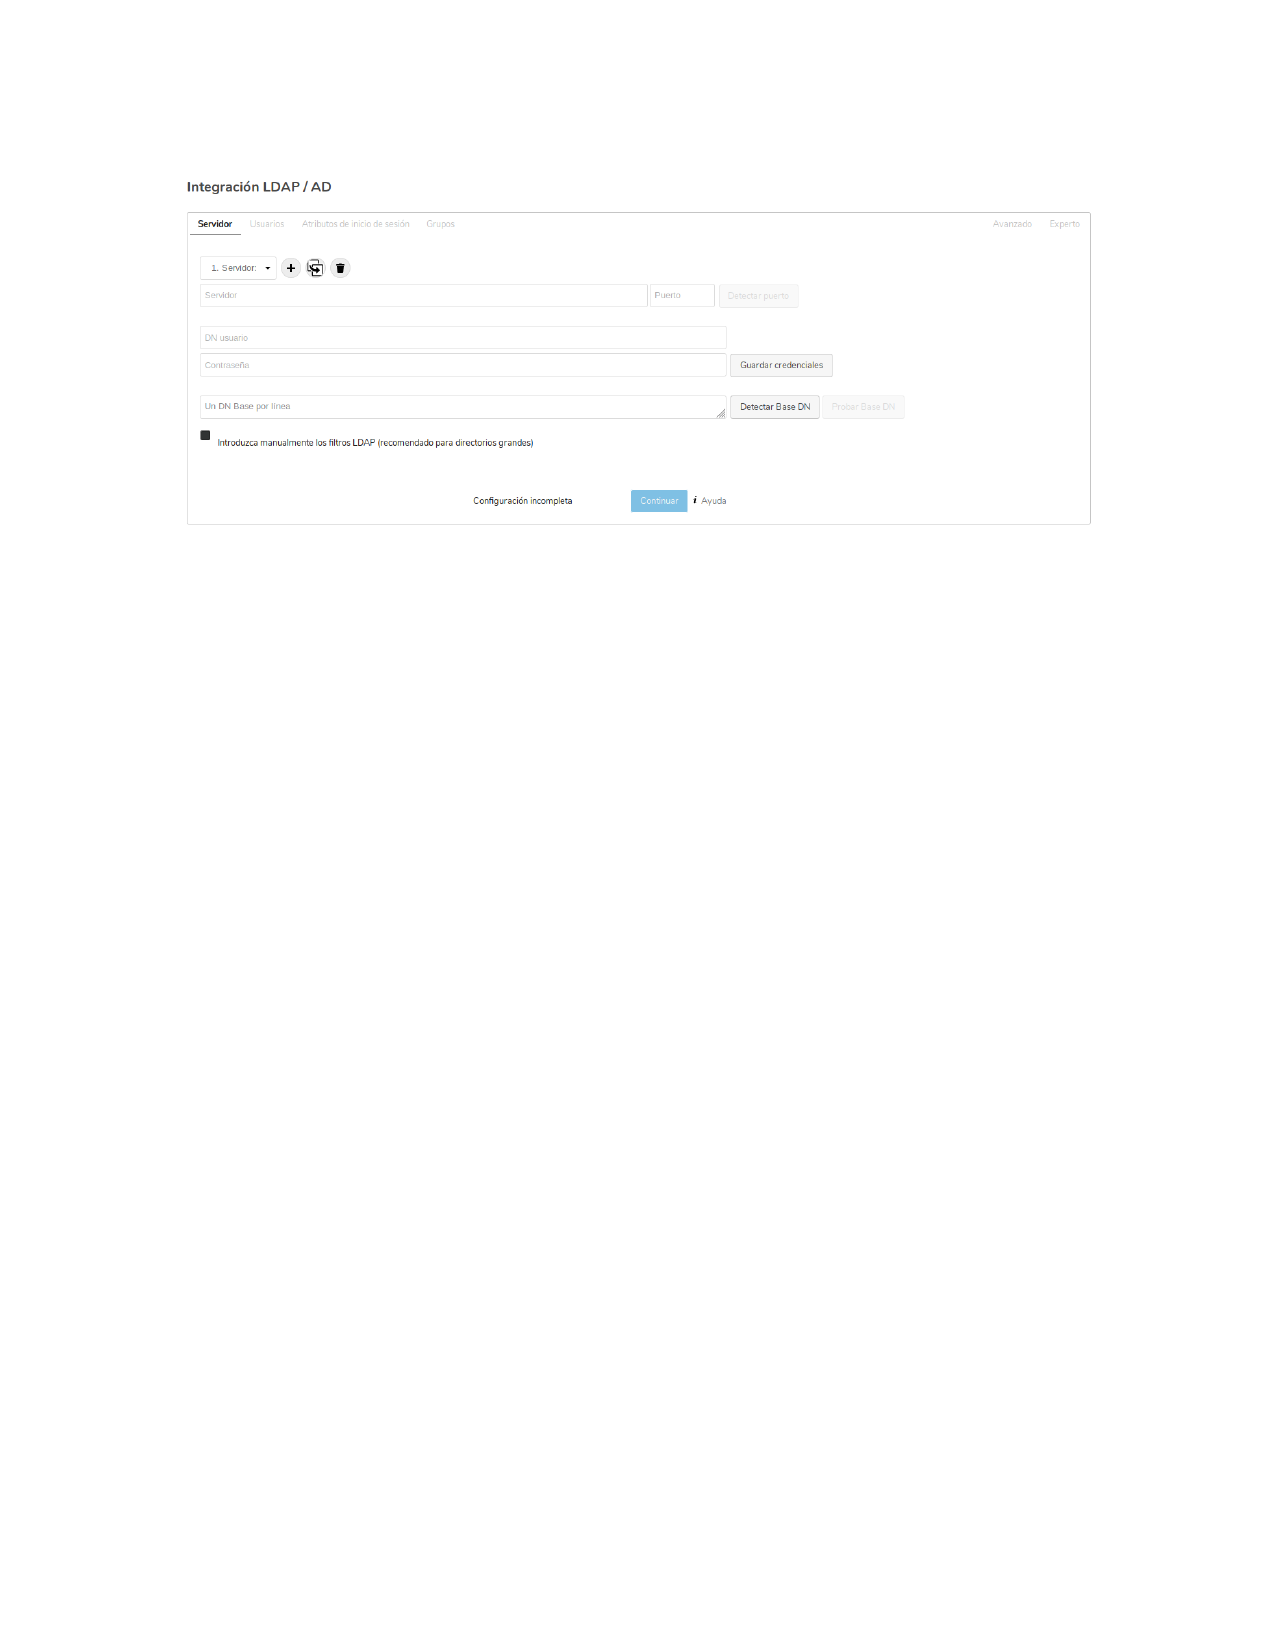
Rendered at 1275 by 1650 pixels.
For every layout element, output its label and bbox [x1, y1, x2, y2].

picture [177, 176, 1098, 544]
